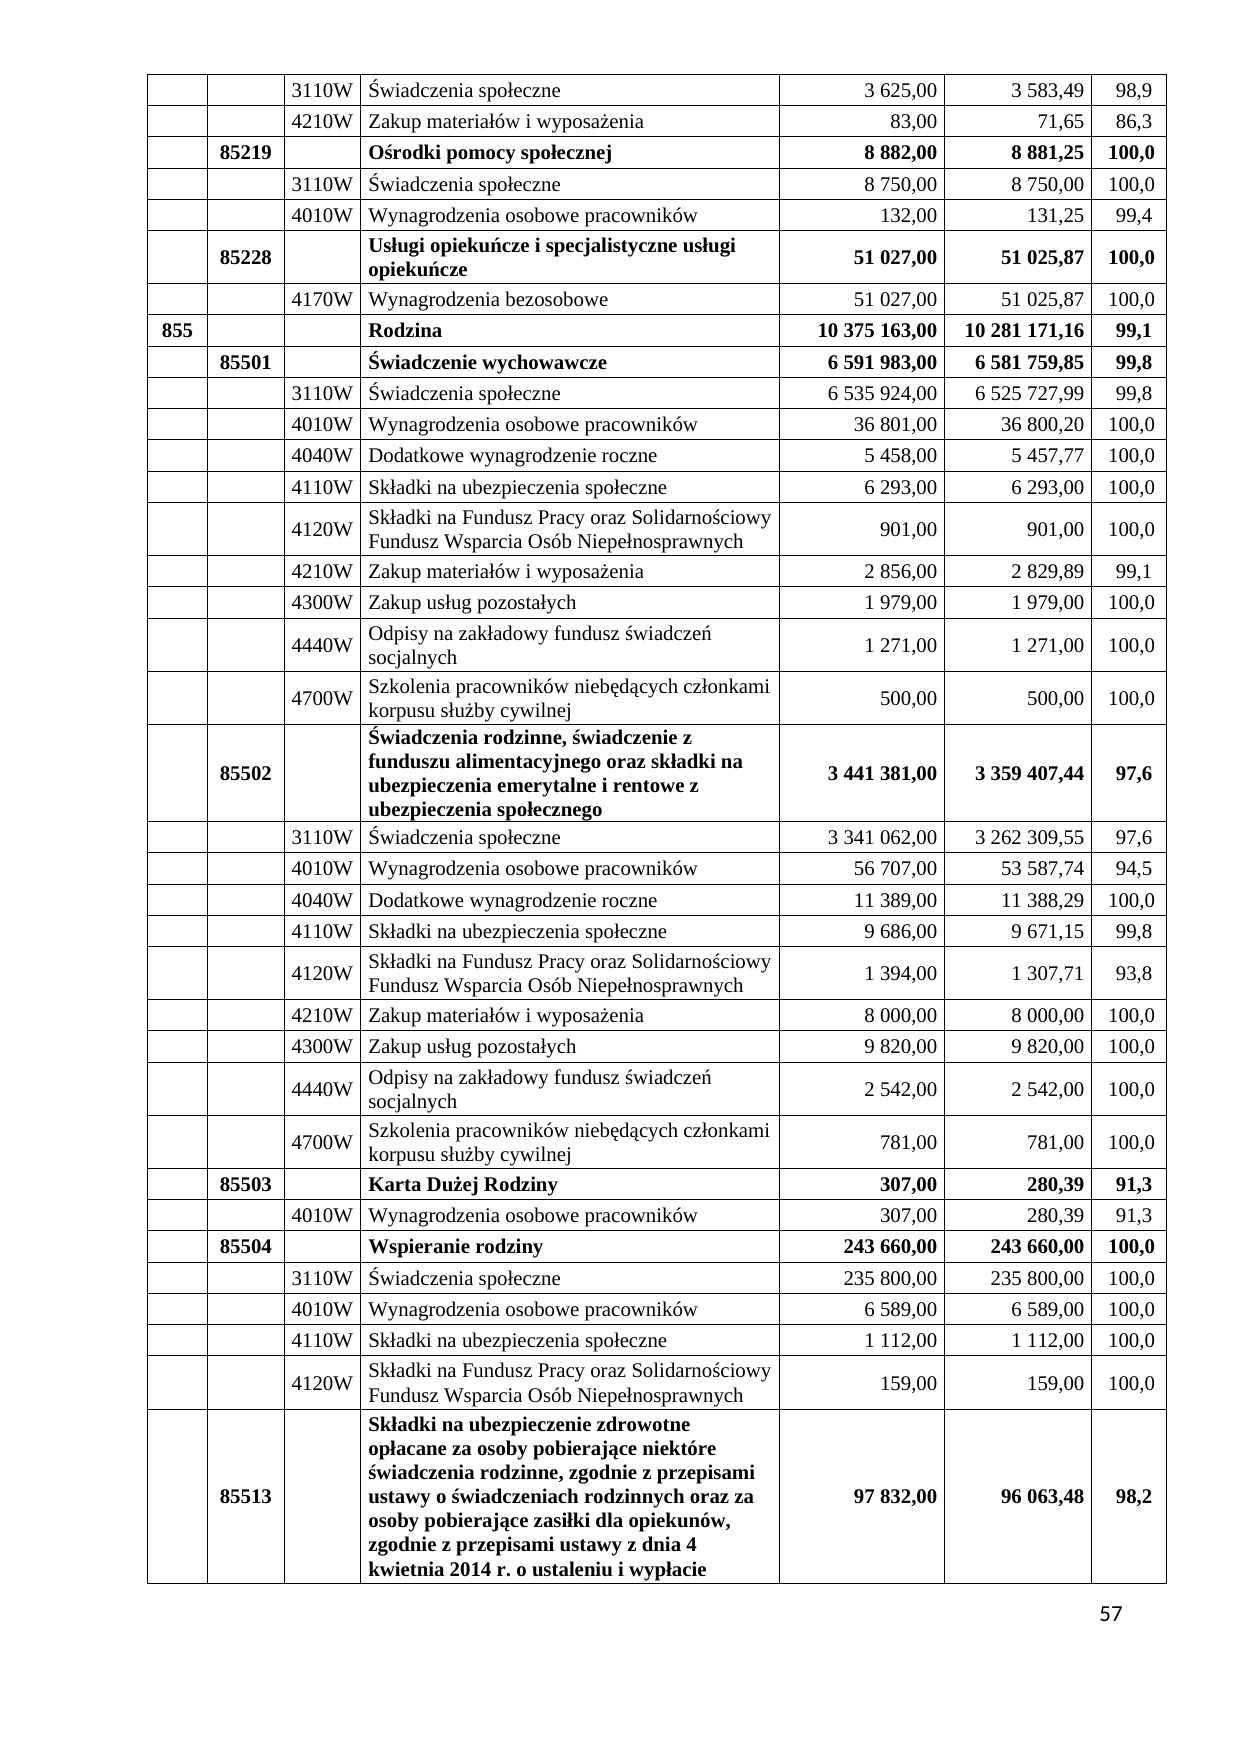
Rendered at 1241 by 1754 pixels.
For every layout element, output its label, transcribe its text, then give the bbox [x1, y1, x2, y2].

table_cell Świadczenia społeczne [361, 1263, 779, 1293]
table_cell 3 583,49 [945, 75, 1091, 105]
table_cell [285, 1410, 360, 1583]
table_cell 1 979,00 [780, 587, 944, 617]
table_cell Składki na ubezpieczenia społeczne [361, 916, 779, 946]
table_cell [208, 106, 284, 136]
table_cell 280,39 [945, 1200, 1091, 1230]
table_cell [148, 169, 207, 199]
table_cell 10 375 163,00 [780, 315, 944, 346]
table_cell [208, 75, 284, 105]
table_cell [208, 885, 284, 915]
table_cell Odpisy na zakładowy fundusz świadczeń socjalnych [361, 619, 779, 671]
table_cell 4210W [285, 1000, 360, 1030]
table_cell 100,0 [1092, 169, 1166, 199]
table_cell [148, 200, 207, 230]
table_cell 100,0 [1092, 1325, 1166, 1355]
table_cell 100,0 [1092, 137, 1166, 167]
table_cell [148, 1410, 207, 1583]
table_cell 781,00 [780, 1116, 944, 1168]
table_cell Świadczenia społeczne [361, 169, 779, 199]
table_cell [208, 440, 284, 471]
table_cell [285, 347, 360, 377]
table_cell [148, 472, 207, 502]
table_cell Wynagrodzenia bezosobowe [361, 284, 779, 314]
table_cell [148, 1063, 207, 1115]
table_cell 1 394,00 [780, 947, 944, 999]
table_cell Wynagrodzenia osobowe pracowników [361, 853, 779, 883]
table_cell 2 829,89 [945, 556, 1091, 586]
table_cell 3 341 062,00 [780, 822, 944, 852]
table_cell [148, 725, 207, 821]
table_cell Odpisy na zakładowy fundusz świadczeń socjalnych [361, 1063, 779, 1115]
table_cell [208, 672, 284, 724]
table_cell 4120W [285, 947, 360, 999]
table_cell 6 581 759,85 [945, 347, 1091, 377]
table_cell 1 112,00 [780, 1325, 944, 1355]
table_cell 132,00 [780, 200, 944, 230]
table_cell 4440W [285, 619, 360, 671]
table_cell Składki na ubezpieczenie zdrowotne opłacane za osoby pobierające niektóre świadczenia rodzinne, zgodnie z przepisami ustawy o świadczeniach rodzinnych oraz za osoby pobierające zasiłki dla opiekunów, zgodnie z przepisami ustawy z dnia 4 kwietnia 2014 r. o ustaleniu i wypłacie [361, 1410, 779, 1583]
table_cell 4120W [285, 503, 360, 555]
table_cell 4010W [285, 1294, 360, 1324]
table_cell 85228 [208, 231, 284, 283]
table_cell [148, 1325, 207, 1355]
table_cell 100,0 [1092, 1356, 1166, 1408]
table_cell 235 800,00 [945, 1263, 1091, 1293]
table_cell Świadczenia społeczne [361, 378, 779, 408]
table_cell Zakup materiałów i wyposażenia [361, 1000, 779, 1030]
table_cell [285, 1231, 360, 1262]
table_cell 85504 [208, 1231, 284, 1262]
table_cell [148, 347, 207, 377]
table_cell 307,00 [780, 1200, 944, 1230]
table_cell 96 063,48 [945, 1410, 1091, 1583]
table_cell [285, 1169, 360, 1199]
table_cell 91,3 [1092, 1200, 1166, 1230]
table_cell Świadczenie wychowawcze [361, 347, 779, 377]
table_cell 4010W [285, 1200, 360, 1230]
table_cell 100,0 [1092, 409, 1166, 439]
table_cell 99,8 [1092, 378, 1166, 408]
table_cell 4010W [285, 853, 360, 883]
table_cell Składki na Fundusz Pracy oraz Solidarnościowy Fundusz Wsparcia Osób Niepełnosprawnych [361, 1356, 779, 1408]
table_cell 9 820,00 [780, 1031, 944, 1062]
table_cell 243 660,00 [780, 1231, 944, 1262]
table_cell 71,65 [945, 106, 1091, 136]
table_cell 100,0 [1092, 284, 1166, 314]
table_cell 4440W [285, 1063, 360, 1115]
table_cell 1 271,00 [780, 619, 944, 671]
table_cell Wspieranie rodziny [361, 1231, 779, 1262]
table_cell [208, 822, 284, 852]
table_cell 235 800,00 [780, 1263, 944, 1293]
table_cell 280,39 [945, 1169, 1091, 1199]
table_cell 4700W [285, 672, 360, 724]
table_cell 99,1 [1092, 315, 1166, 346]
table_cell [208, 947, 284, 999]
table_cell 93,8 [1092, 947, 1166, 999]
table_cell [148, 137, 207, 167]
table_cell 51 027,00 [780, 231, 944, 283]
table_cell Zakup usług pozostałych [361, 1031, 779, 1062]
table_cell 9 820,00 [945, 1031, 1091, 1062]
table_cell 97,6 [1092, 725, 1166, 821]
table_cell [148, 587, 207, 617]
table_cell 3 359 407,44 [945, 725, 1091, 821]
table_cell 1 112,00 [945, 1325, 1091, 1355]
table_cell 6 293,00 [780, 472, 944, 502]
table_cell 855 [148, 315, 207, 346]
table_cell 100,0 [1092, 1116, 1166, 1168]
table_cell 6 589,00 [945, 1294, 1091, 1324]
table_cell [148, 231, 207, 283]
table_cell 781,00 [945, 1116, 1091, 1168]
table_cell [285, 725, 360, 821]
table_cell 159,00 [780, 1356, 944, 1408]
table_cell Dodatkowe wynagrodzenie roczne [361, 440, 779, 471]
table_cell 4210W [285, 106, 360, 136]
table_cell 8 750,00 [945, 169, 1091, 199]
table_cell [148, 378, 207, 408]
table_cell 4110W [285, 1325, 360, 1355]
table_cell [148, 853, 207, 883]
table_cell 85503 [208, 1169, 284, 1199]
table_cell 51 025,87 [945, 231, 1091, 283]
table_cell [285, 137, 360, 167]
table_cell 86,3 [1092, 106, 1166, 136]
table_cell 3110W [285, 1263, 360, 1293]
table_cell [208, 315, 284, 346]
table_cell 100,0 [1092, 1031, 1166, 1062]
table_cell 10 281 171,16 [945, 315, 1091, 346]
table_cell [208, 1116, 284, 1168]
table_cell [208, 503, 284, 555]
table_cell 3110W [285, 822, 360, 852]
table_cell [148, 1200, 207, 1230]
table_cell [208, 619, 284, 671]
table_cell Wynagrodzenia osobowe pracowników [361, 1294, 779, 1324]
table_cell [148, 284, 207, 314]
table_cell 500,00 [780, 672, 944, 724]
table_cell Wynagrodzenia osobowe pracowników [361, 409, 779, 439]
table_cell Zakup materiałów i wyposażenia [361, 106, 779, 136]
table_cell 8 000,00 [780, 1000, 944, 1030]
table_cell 91,3 [1092, 1169, 1166, 1199]
table_cell [148, 1231, 207, 1262]
table_cell 4010W [285, 200, 360, 230]
table_cell 8 882,00 [780, 137, 944, 167]
table_cell Szkolenia pracowników niebędących członkami korpusu służby cywilnej [361, 672, 779, 724]
table_cell 100,0 [1092, 1231, 1166, 1262]
table_cell 3110W [285, 75, 360, 105]
table_cell [148, 106, 207, 136]
table_cell 3110W [285, 169, 360, 199]
table_cell 100,0 [1092, 231, 1166, 283]
table_cell [148, 440, 207, 471]
table_cell Świadczenia społeczne [361, 75, 779, 105]
table_cell [208, 916, 284, 946]
table_cell [208, 472, 284, 502]
table_cell 100,0 [1092, 1000, 1166, 1030]
table_cell 97 832,00 [780, 1410, 944, 1583]
table_cell 85501 [208, 347, 284, 377]
table_cell 98,9 [1092, 75, 1166, 105]
table_cell [148, 947, 207, 999]
table_cell Zakup materiałów i wyposażenia [361, 556, 779, 586]
table_cell Świadczenia rodzinne, świadczenie z funduszu alimentacyjnego oraz składki na ubezpieczenia emerytalne i rentowe z ubezpieczenia społecznego [361, 725, 779, 821]
table_cell [148, 916, 207, 946]
table_cell Karta Dużej Rodziny [361, 1169, 779, 1199]
table_cell Ośrodki pomocy społecznej [361, 137, 779, 167]
table_cell 9 686,00 [780, 916, 944, 946]
table_cell 1 307,71 [945, 947, 1091, 999]
table_cell 5 458,00 [780, 440, 944, 471]
table_cell [148, 503, 207, 555]
table_cell 4040W [285, 440, 360, 471]
table_cell [148, 672, 207, 724]
table_cell 85502 [208, 725, 284, 821]
table_cell [285, 231, 360, 283]
table_cell 100,0 [1092, 587, 1166, 617]
table_cell 100,0 [1092, 1063, 1166, 1115]
table_cell 4120W [285, 1356, 360, 1408]
table_cell 1 271,00 [945, 619, 1091, 671]
table_cell 8 881,25 [945, 137, 1091, 167]
table_cell [285, 315, 360, 346]
table_cell 9 671,15 [945, 916, 1091, 946]
table_cell [208, 409, 284, 439]
table_cell [208, 1063, 284, 1115]
table_cell 36 801,00 [780, 409, 944, 439]
table_cell 3110W [285, 378, 360, 408]
table_cell [148, 409, 207, 439]
table_cell [208, 1200, 284, 1230]
table_cell 2 542,00 [780, 1063, 944, 1115]
table_cell Składki na ubezpieczenia społeczne [361, 1325, 779, 1355]
table_cell [208, 1031, 284, 1062]
table_cell Składki na ubezpieczenia społeczne [361, 472, 779, 502]
table_cell [208, 169, 284, 199]
table_cell 83,00 [780, 106, 944, 136]
table_cell 5 457,77 [945, 440, 1091, 471]
table_cell 100,0 [1092, 619, 1166, 671]
table_cell 8 000,00 [945, 1000, 1091, 1030]
table_cell Szkolenia pracowników niebędących członkami korpusu służby cywilnej [361, 1116, 779, 1168]
table_cell Dodatkowe wynagrodzenie roczne [361, 885, 779, 915]
table_cell 6 591 983,00 [780, 347, 944, 377]
table_cell 99,8 [1092, 347, 1166, 377]
table_cell [208, 556, 284, 586]
table_cell 51 027,00 [780, 284, 944, 314]
table_cell Składki na Fundusz Pracy oraz Solidarnościowy Fundusz Wsparcia Osób Niepełnosprawnych [361, 503, 779, 555]
table_cell 500,00 [945, 672, 1091, 724]
table_cell 85513 [208, 1410, 284, 1583]
table_cell [148, 885, 207, 915]
table_cell [208, 1325, 284, 1355]
table_cell [148, 1000, 207, 1030]
table_cell [208, 1356, 284, 1408]
table_cell [148, 619, 207, 671]
table_cell [208, 853, 284, 883]
table_cell 100,0 [1092, 472, 1166, 502]
table_cell 2 856,00 [780, 556, 944, 586]
table_cell Świadczenia społeczne [361, 822, 779, 852]
table_cell 159,00 [945, 1356, 1091, 1408]
table_cell 56 707,00 [780, 853, 944, 883]
table_cell 3 262 309,55 [945, 822, 1091, 852]
table_cell 1 979,00 [945, 587, 1091, 617]
table_cell [208, 1263, 284, 1293]
table_cell 53 587,74 [945, 853, 1091, 883]
table_cell 3 441 381,00 [780, 725, 944, 821]
table_cell Wynagrodzenia osobowe pracowników [361, 200, 779, 230]
table_cell [208, 1294, 284, 1324]
table_cell 901,00 [780, 503, 944, 555]
table_cell 11 388,29 [945, 885, 1091, 915]
table_cell [208, 1000, 284, 1030]
table_cell 98,2 [1092, 1410, 1166, 1583]
table_cell [148, 1263, 207, 1293]
table_cell 4170W [285, 284, 360, 314]
table_cell 8 750,00 [780, 169, 944, 199]
table_cell 3 625,00 [780, 75, 944, 105]
table_cell [148, 75, 207, 105]
table_cell [208, 587, 284, 617]
table_cell Wynagrodzenia osobowe pracowników [361, 1200, 779, 1230]
table_cell 4300W [285, 1031, 360, 1062]
table_cell 4300W [285, 587, 360, 617]
table_cell 100,0 [1092, 672, 1166, 724]
table_cell 243 660,00 [945, 1231, 1091, 1262]
table_cell 131,25 [945, 200, 1091, 230]
table_cell [148, 1116, 207, 1168]
table_cell [148, 1169, 207, 1199]
table_cell [208, 378, 284, 408]
table_cell [148, 1031, 207, 1062]
table_cell 4700W [285, 1116, 360, 1168]
table_cell Rodzina [361, 315, 779, 346]
table_cell 6 535 924,00 [780, 378, 944, 408]
table_cell 4210W [285, 556, 360, 586]
table_cell 307,00 [780, 1169, 944, 1199]
table_cell Składki na Fundusz Pracy oraz Solidarnościowy Fundusz Wsparcia Osób Niepełnosprawnych [361, 947, 779, 999]
table_cell 4010W [285, 409, 360, 439]
table_cell 99,4 [1092, 200, 1166, 230]
table_cell [208, 284, 284, 314]
table_cell 99,1 [1092, 556, 1166, 586]
table_cell 94,5 [1092, 853, 1166, 883]
table_cell 100,0 [1092, 440, 1166, 471]
table_cell 6 525 727,99 [945, 378, 1091, 408]
table_cell 100,0 [1092, 1263, 1166, 1293]
table_cell [148, 556, 207, 586]
table_cell [148, 822, 207, 852]
table_cell [148, 1356, 207, 1408]
table_cell 6 293,00 [945, 472, 1091, 502]
table_cell 100,0 [1092, 885, 1166, 915]
table_cell Usługi opiekuńcze i specjalistyczne usługi opiekuńcze [361, 231, 779, 283]
table_cell 100,0 [1092, 1294, 1166, 1324]
table_cell [208, 200, 284, 230]
table_cell 6 589,00 [780, 1294, 944, 1324]
table_cell Zakup usług pozostałych [361, 587, 779, 617]
table_cell 4110W [285, 472, 360, 502]
table_cell 4110W [285, 916, 360, 946]
table_cell 97,6 [1092, 822, 1166, 852]
table_cell 4040W [285, 885, 360, 915]
table_cell 11 389,00 [780, 885, 944, 915]
table_cell 51 025,87 [945, 284, 1091, 314]
table_cell 36 800,20 [945, 409, 1091, 439]
table_cell 901,00 [945, 503, 1091, 555]
table_cell 85219 [208, 137, 284, 167]
table_cell 99,8 [1092, 916, 1166, 946]
table_cell 2 542,00 [945, 1063, 1091, 1115]
table_cell 100,0 [1092, 503, 1166, 555]
table_cell [148, 1294, 207, 1324]
